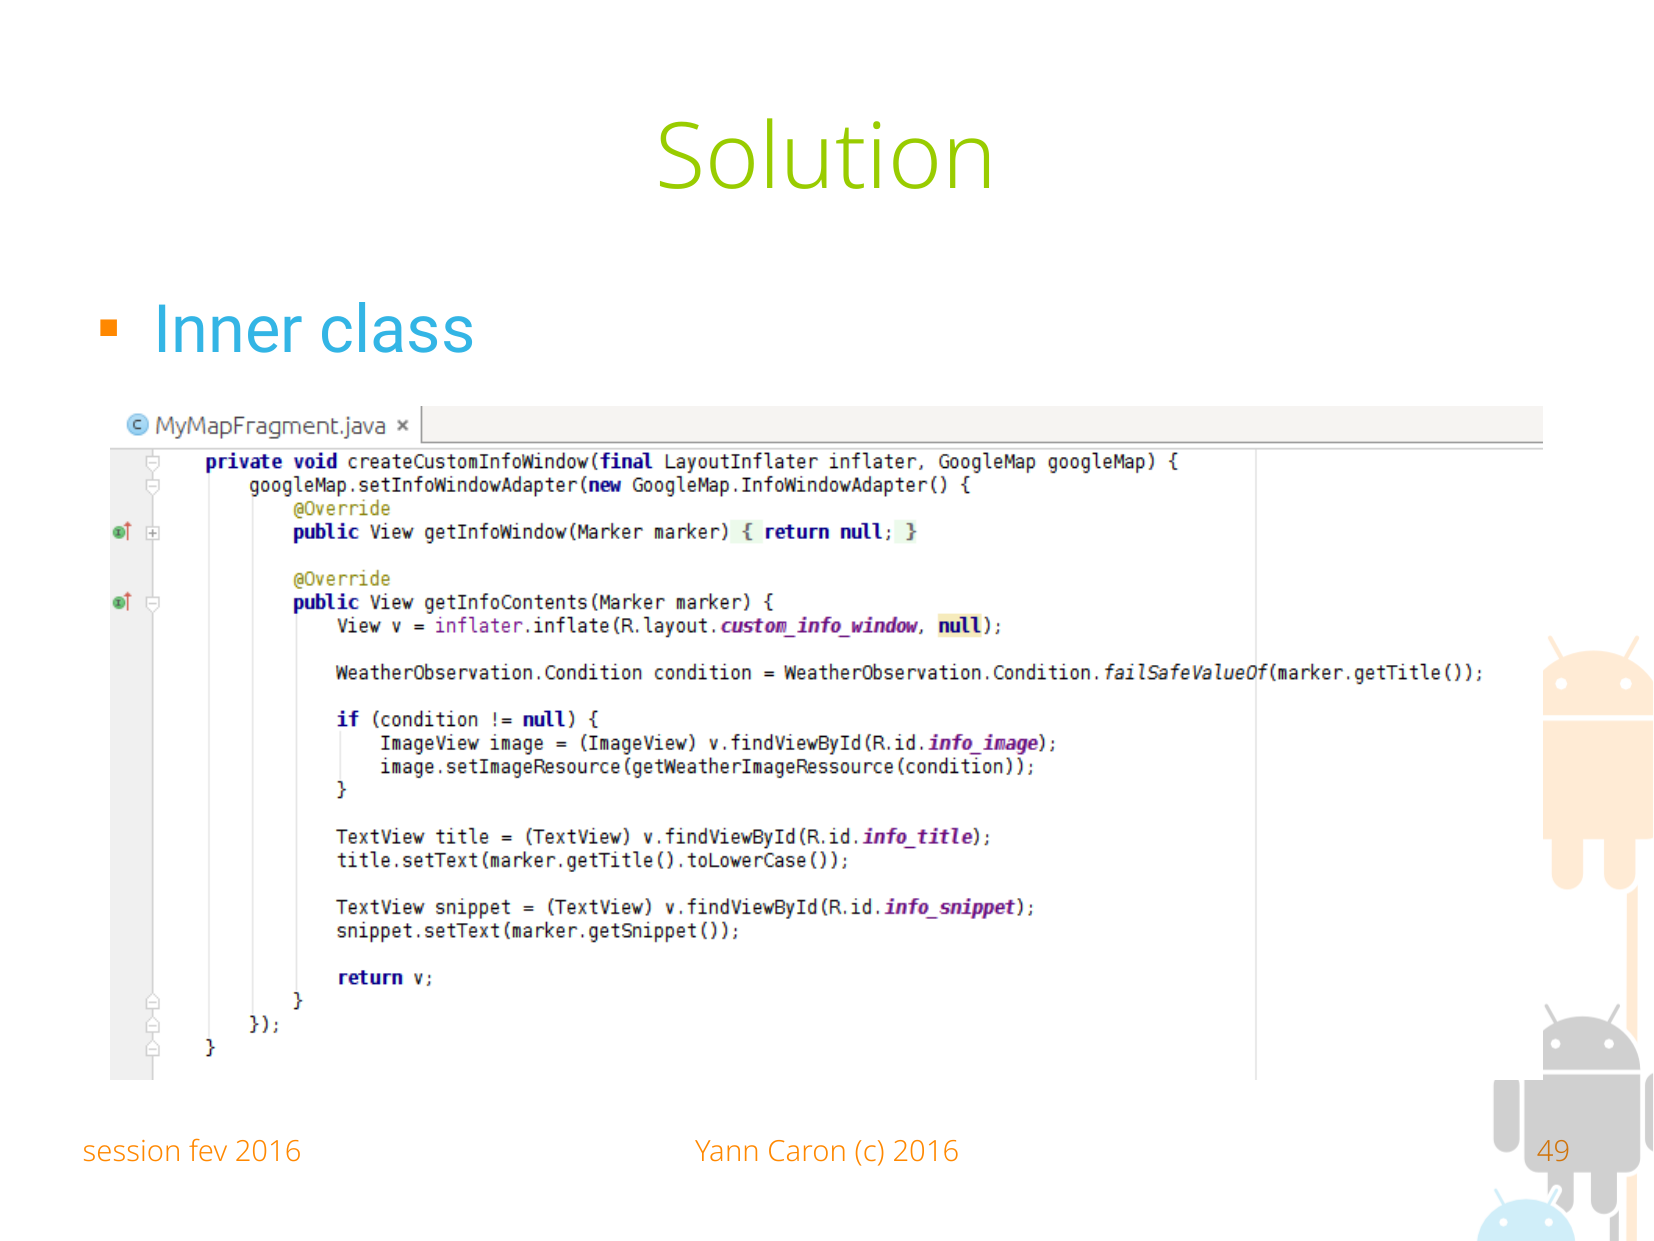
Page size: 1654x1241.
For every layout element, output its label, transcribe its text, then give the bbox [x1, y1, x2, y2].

list Inner class [82, 290, 1571, 1010]
picture [110, 406, 1654, 1241]
title Solution [82, 49, 1571, 257]
